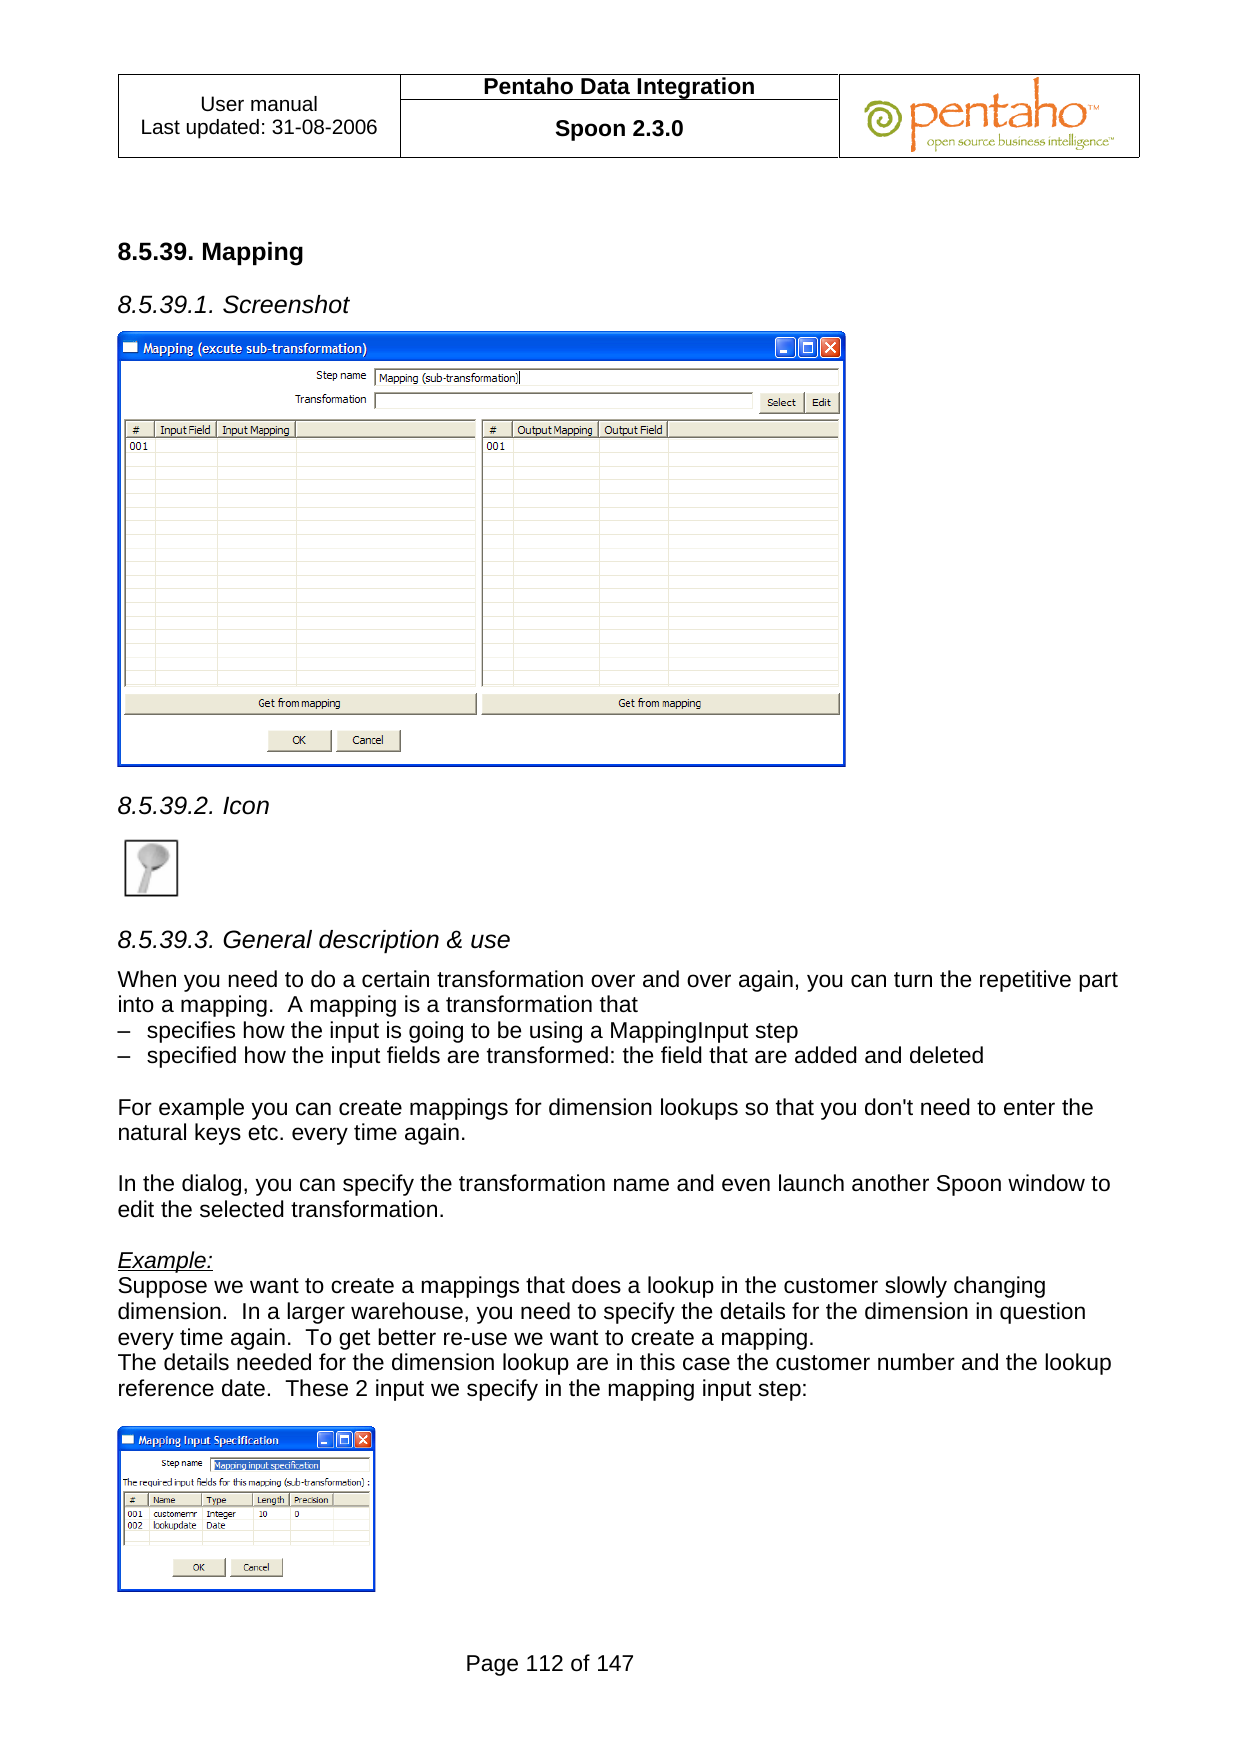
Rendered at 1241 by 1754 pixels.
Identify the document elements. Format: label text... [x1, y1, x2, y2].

subtitle Screenshot [117, 291, 1137, 319]
subtitle General description & use [117, 926, 1137, 954]
subtitle Icon [117, 792, 1137, 820]
list specifies how the input is going to be using a MappingInput step [117, 1017, 1137, 1043]
picture [117, 1426, 376, 1592]
text The details needed for the dimension lookup are in this case the customer number and the lookup reference date. These 2 input we specify in the mapping input step: [117, 1350, 1137, 1401]
text In the dialog, you can specify the transformation name and even launch another Spoon window to edit the selected transformation. [117, 1171, 1137, 1222]
text When you need to do a certain transformation over and over again, you can turn the repetitive part into a mapping. A mapping is a transformation that [117, 966, 1137, 1017]
text Suppose we want to create a mappings that does a lookup in the customer slowly changing dimension. In a larger warehouse, you need to specify the details for the dimension in question every time again. To get better re-use we want to create a mapping. [117, 1273, 1137, 1350]
text Example: [117, 1248, 1137, 1273]
picture [117, 331, 846, 767]
text For example you can create mappings for dimension lookups so that you don't need to enter the natural keys etc. every time again. [117, 1094, 1137, 1146]
subtitle Mapping [117, 238, 1137, 266]
list specified how the input fields are transformed: the field that are added and deleted [117, 1043, 1137, 1069]
